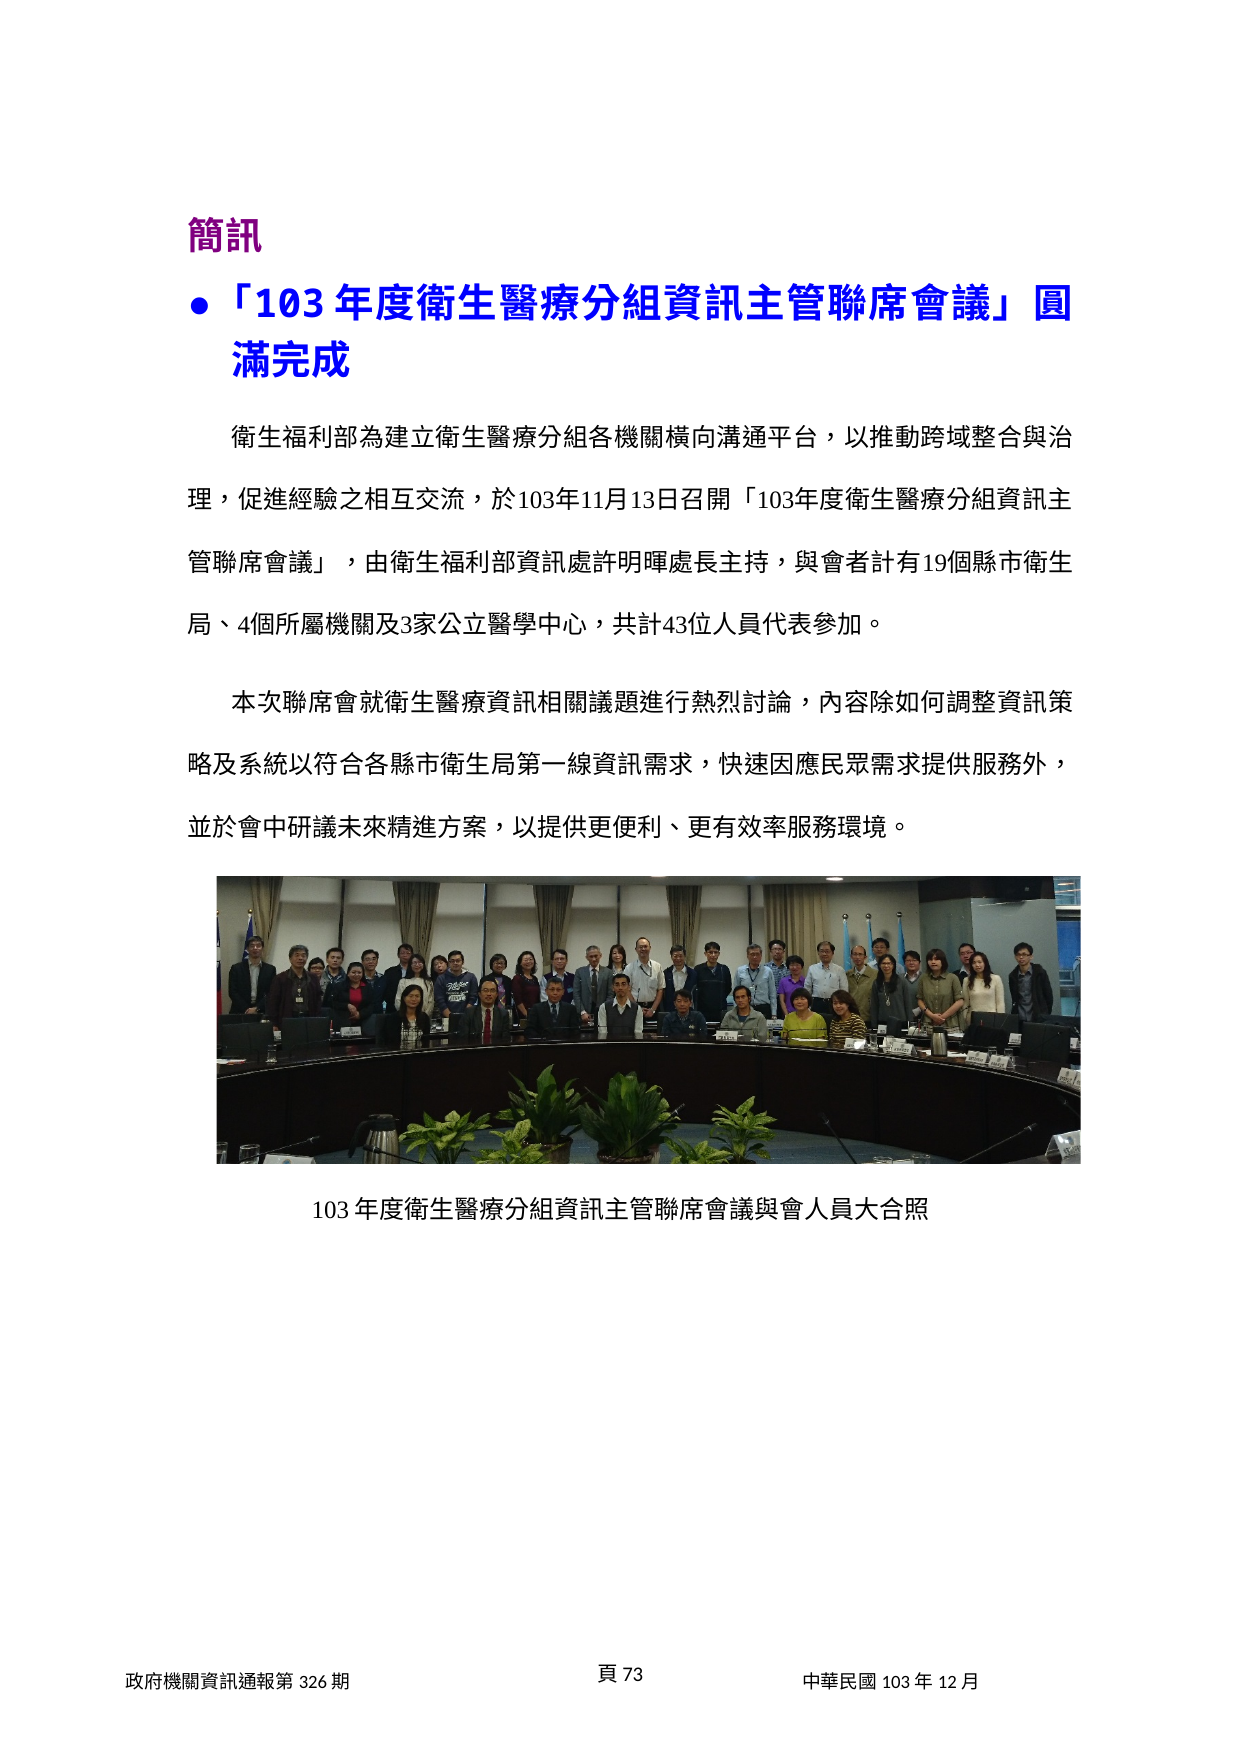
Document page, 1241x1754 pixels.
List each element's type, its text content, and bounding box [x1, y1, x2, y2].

text 本次聯席會就衛生醫療資訊相關議題進行熱烈討論，內容除如何調整資訊策略及系統以符合各縣市衛生局第一線資訊需求，快速因應民眾需求提供服務外，並於會中研議未來精進方案，以提供更便利、更有效率服務環境。 [187, 659, 1073, 846]
subtitle 簡訊 [187, 206, 1063, 260]
text 衛生福利部為建立衛生醫療分組各機關橫向溝通平台，以推動跨域整合與治理，促進經驗之相互交流，於103年11月13日召開「103年度衛生醫療分組資訊主管聯席會議」，由衛生福利部資訊處許明暉處長主持，與會者計有19個縣市衛生局、4個所屬機關及3家公立醫學中心，共計43位人員代表參加。 [187, 394, 1073, 644]
text 103年度衛生醫療分組資訊主管聯席會議與會人員大合照 [187, 1166, 1053, 1229]
subtitle ●「103年度衛生醫療分組資訊主管聯席會議」圓滿完成 [187, 271, 1073, 386]
